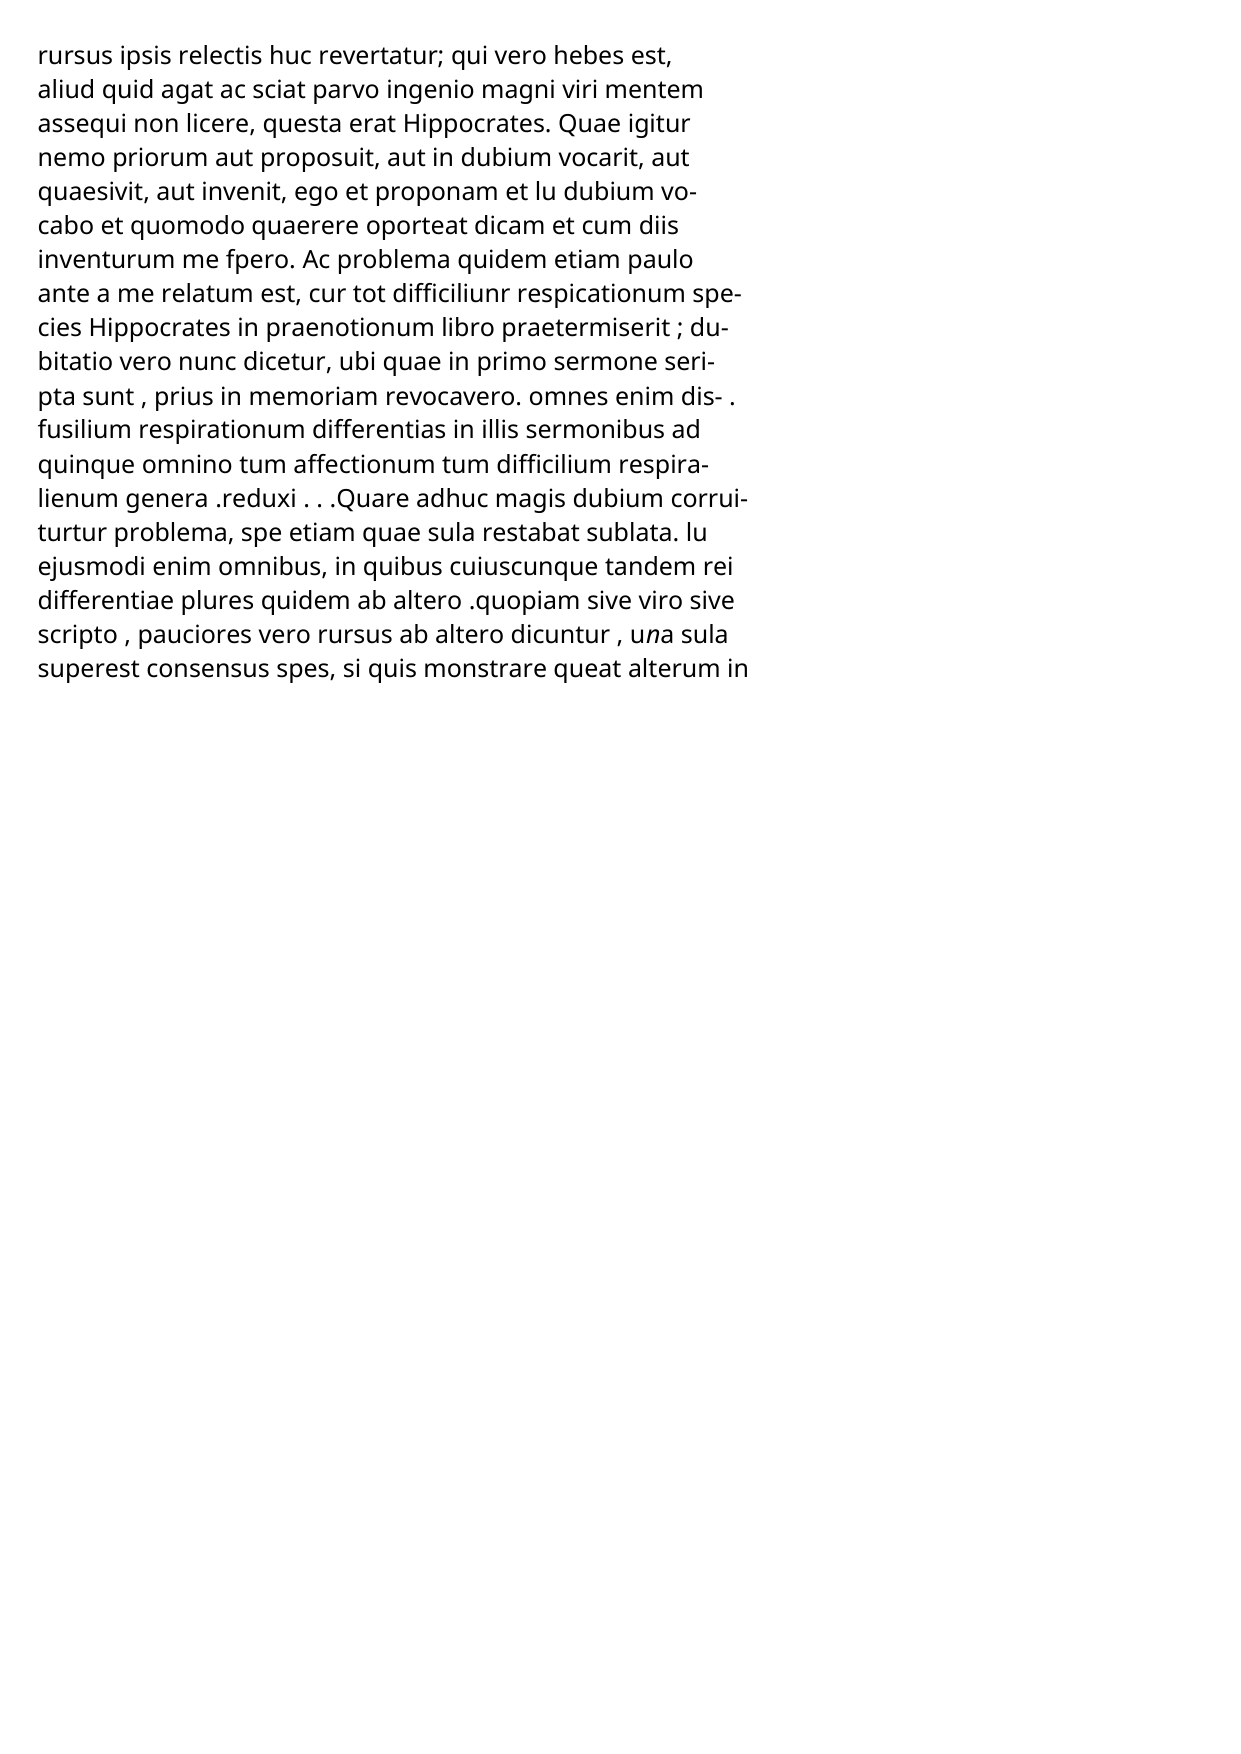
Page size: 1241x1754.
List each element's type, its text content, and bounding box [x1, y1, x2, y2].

text rursus ipsis relectis huc revertatur; qui vero hebes est, aliud quid agat ac sciat parvo ingenio magni viri mentem assequi non licere, questa erat Hippocrates. Quae igitur nemo priorum aut proposuit, aut in dubium vocarit, aut quaesivit, aut invenit, ego et proponam et lu dubium vo- cabo et quomodo quaerere oporteat dicam et cum diis inventurum me fpero. Ac problema quidem etiam paulo ante a me relatum est, cur tot difficiliunr respicationum spe- cies Hippocrates in praenotionum libro praetermiserit ; du- bitatio vero nunc dicetur, ubi quae in primo sermone seri- pta sunt , prius in memoriam revocavero. omnes enim dis- . fusilium respirationum differentias in illis sermonibus ad quinque omnino tum affectionum tum difficilium respira- lienum genera .reduxi . . .Quare adhuc magis dubium corrui- turtur problema, spe etiam quae sula restabat sublata. lu ejusmodi enim omnibus, in quibus cuiuscunque tandem rei differentiae plures quidem ab altero .quopiam sive viro sive scripto , pauciores vero rursus ab altero dicuntur , una sula superest consensus spes, si quis monstrare queat alterum in [37, 37, 1203, 685]
